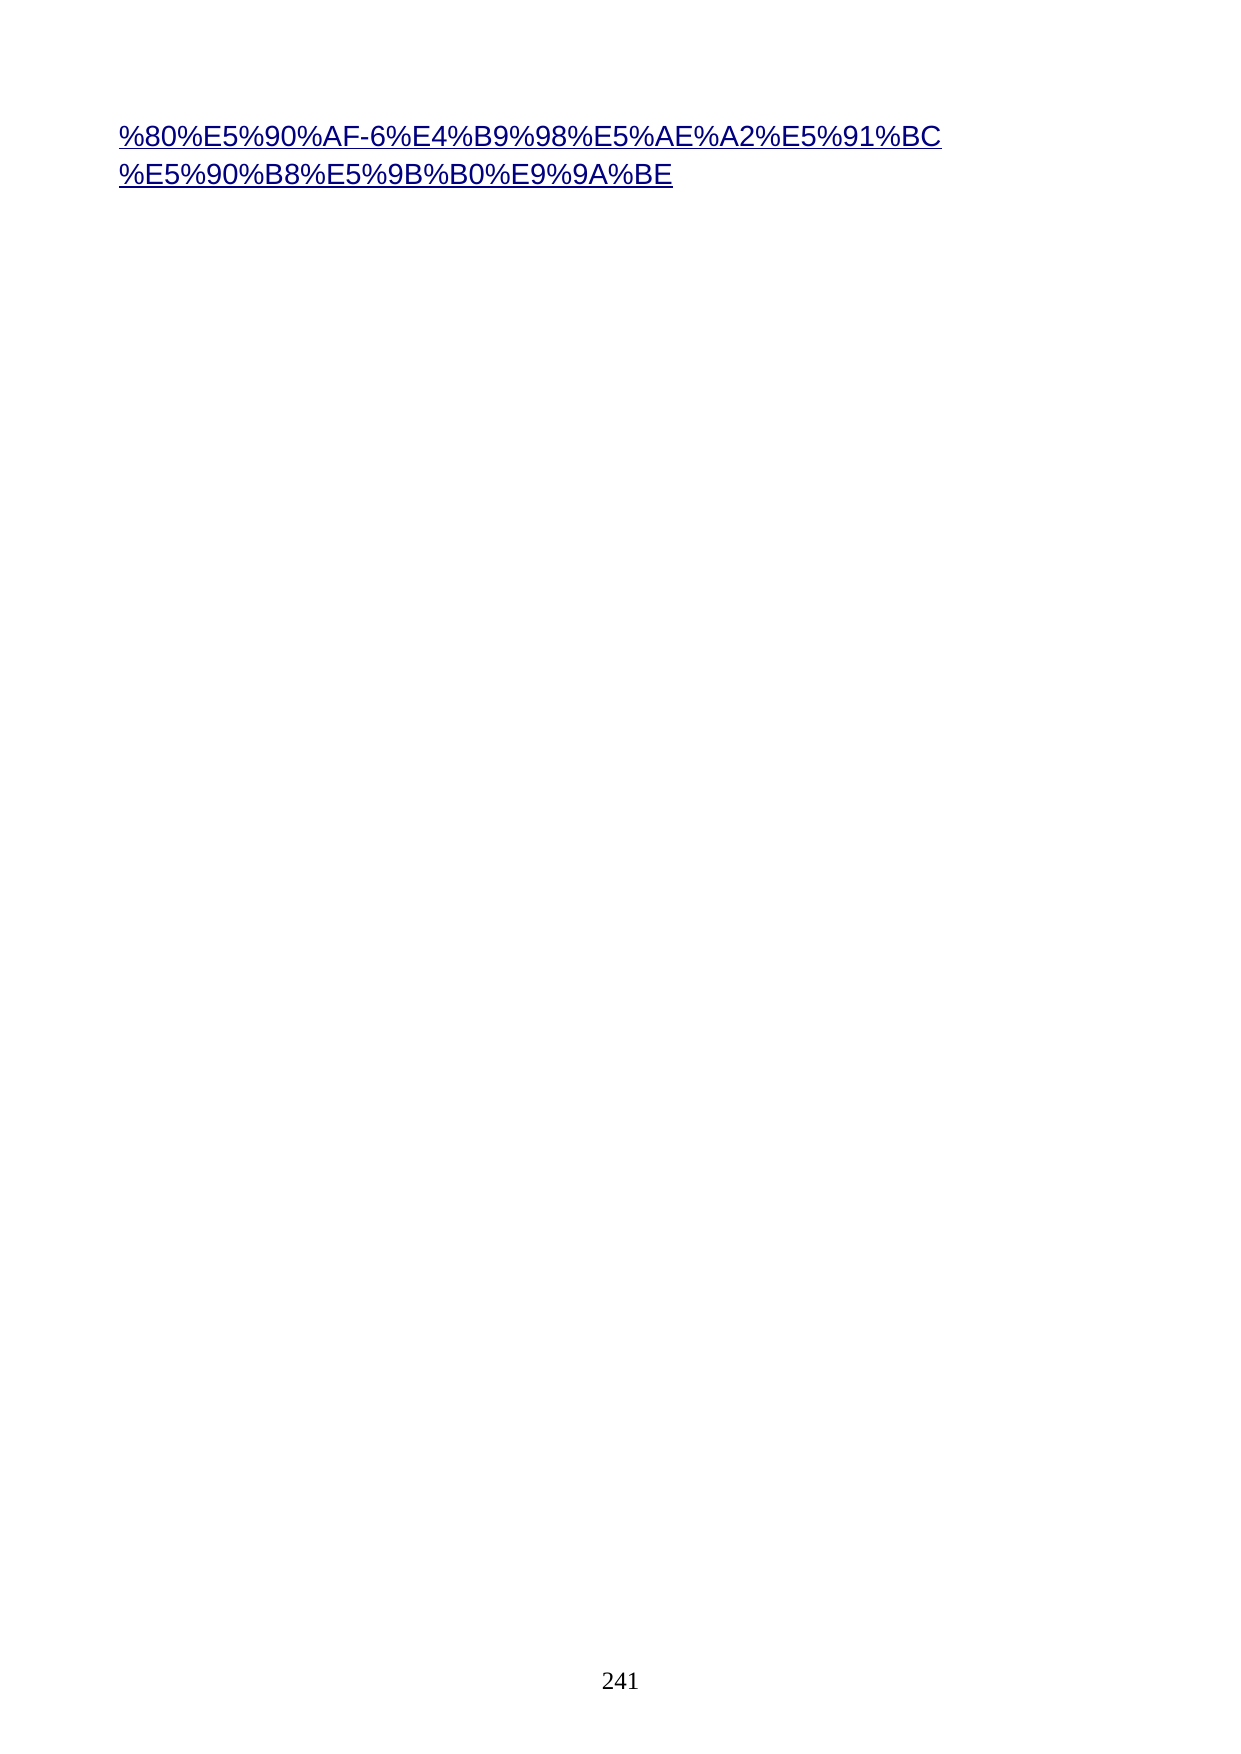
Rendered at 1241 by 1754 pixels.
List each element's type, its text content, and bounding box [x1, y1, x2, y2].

text %80%E5%90%AF-6%E4%B9%98%E5%AE%A2%E5%91%BC%E5%90%B8%E5%9B%B0%E9%9A%BE [118, 118, 1122, 191]
